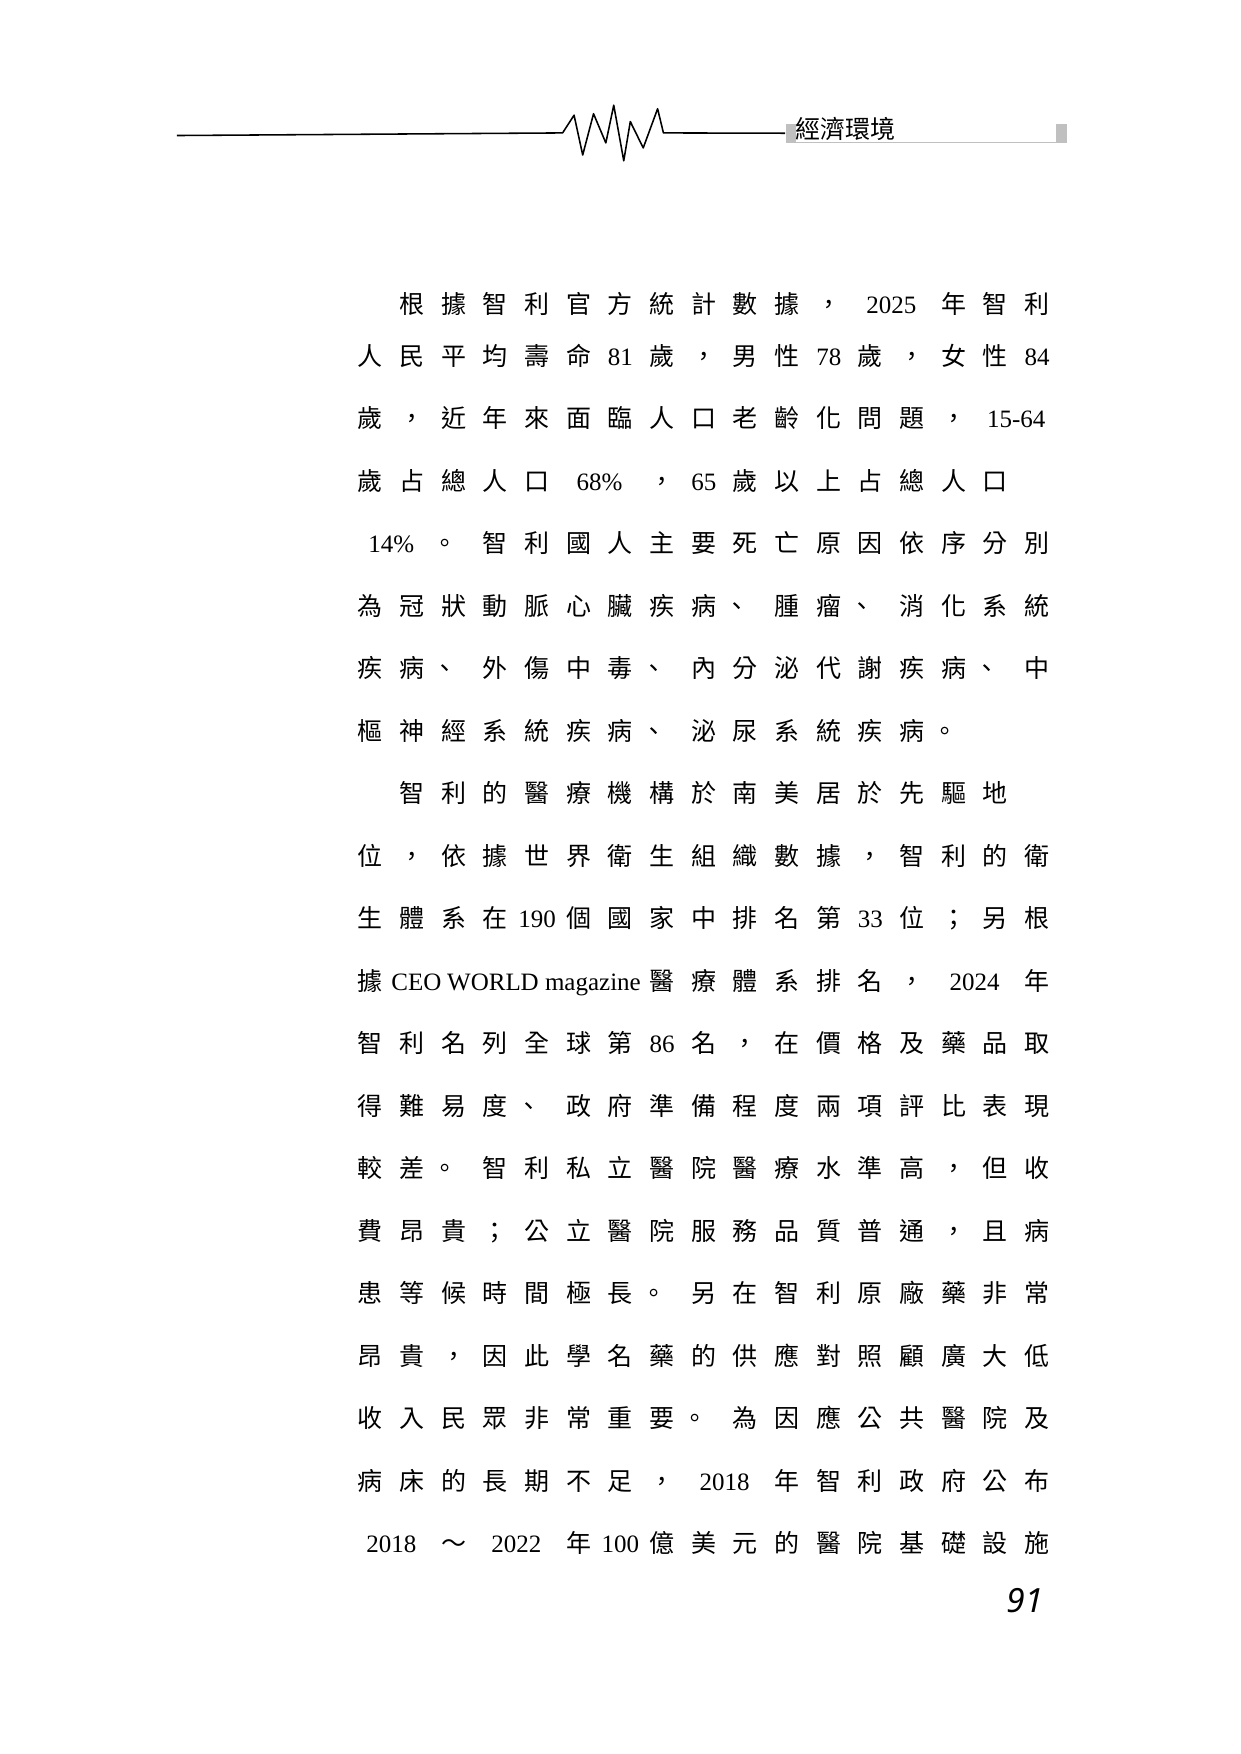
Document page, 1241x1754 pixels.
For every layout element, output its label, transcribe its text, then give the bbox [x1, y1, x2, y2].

text 根據智利官方統計數據，2025年智利人民平均壽命81歲，男性78歲，女性84歲，近年來面臨人口老齡化問題，15-64歲占總人口68%，65歲以上占總人口14%。智利國人主要死亡原因依序分別為冠狀動脈心臟疾病、腫瘤、消化系統疾病、外傷中毒、內分泌代謝疾病、中樞神經系統疾病、泌尿系統疾病。 [330, 250, 1058, 750]
text 智利的醫療機構於南美居於先驅地位，依據世界衛生組織數據，智利的衛生體系在190個國家中排名第33位；另根據CEO WORLD magazine醫療體系排名，2024年智利名列全球第86名，在價格及藥品取得難易度、政府準備程度兩項評比表現較差。智利私立醫院醫療水準高，但收費昂貴；公立醫院服務品質普通，且病患等候時間極長。另在智利原廠藥非常昂貴，因此學名藥的供應對照顧廣大低收入民眾非常重要。為因應公共醫院及病床的長期不足，2018年智利政府公布2018～2022年100億美元的醫院基礎設施 [330, 750, 1058, 1563]
